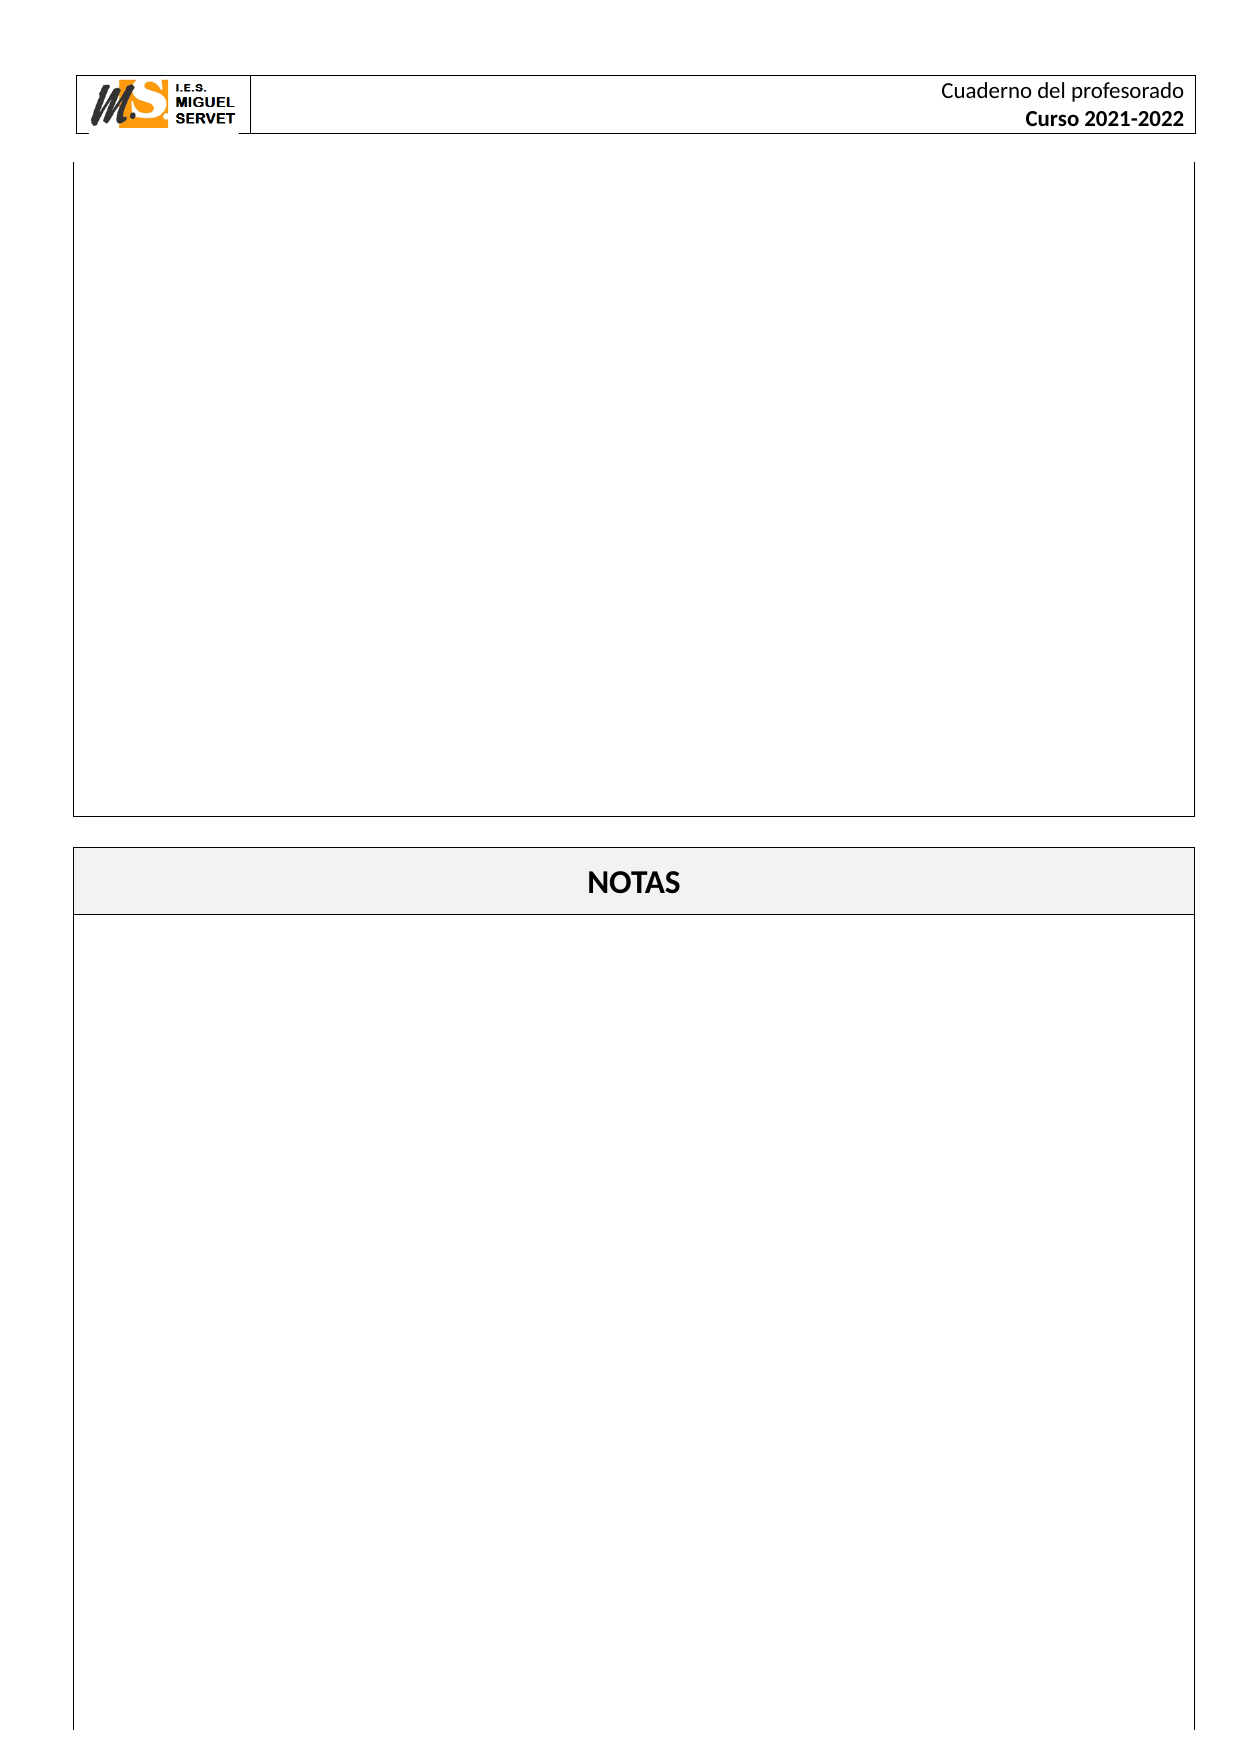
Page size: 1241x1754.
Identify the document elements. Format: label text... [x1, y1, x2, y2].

table_cell [74, 1078, 1194, 1119]
table_cell [74, 1241, 1194, 1282]
table_cell [74, 1485, 1194, 1526]
table_cell [74, 1322, 1194, 1363]
table_cell [74, 610, 1194, 651]
table_cell [74, 244, 1194, 284]
table_cell [74, 733, 1194, 773]
table_cell [74, 651, 1194, 692]
table_cell [74, 529, 1194, 569]
table_cell [74, 1445, 1194, 1485]
table_cell [74, 366, 1194, 407]
table_cell [74, 1567, 1194, 1607]
table_cell [74, 996, 1194, 1037]
table_cell [74, 1363, 1194, 1404]
table_cell [74, 1282, 1194, 1322]
table_cell [74, 447, 1194, 488]
table_cell [74, 1608, 1194, 1648]
table_cell [74, 325, 1194, 366]
table_cell [74, 407, 1194, 447]
table_cell [74, 1689, 1194, 1729]
table_cell [74, 1037, 1194, 1078]
table_cell [74, 773, 1194, 816]
table_cell [74, 1648, 1194, 1689]
table_cell [74, 956, 1194, 996]
table_cell [74, 1159, 1194, 1200]
table_cell [74, 1526, 1194, 1567]
table_cell [74, 570, 1194, 610]
table_cell [74, 1200, 1194, 1241]
table_cell [74, 692, 1194, 732]
table_cell [74, 284, 1194, 325]
table_cell [74, 488, 1194, 529]
table_header NOTAS [74, 848, 1194, 914]
table_cell [74, 915, 1194, 956]
table_cell [74, 162, 1194, 203]
table_cell [74, 1119, 1194, 1159]
table_cell [74, 1404, 1194, 1444]
table_cell [74, 203, 1194, 244]
